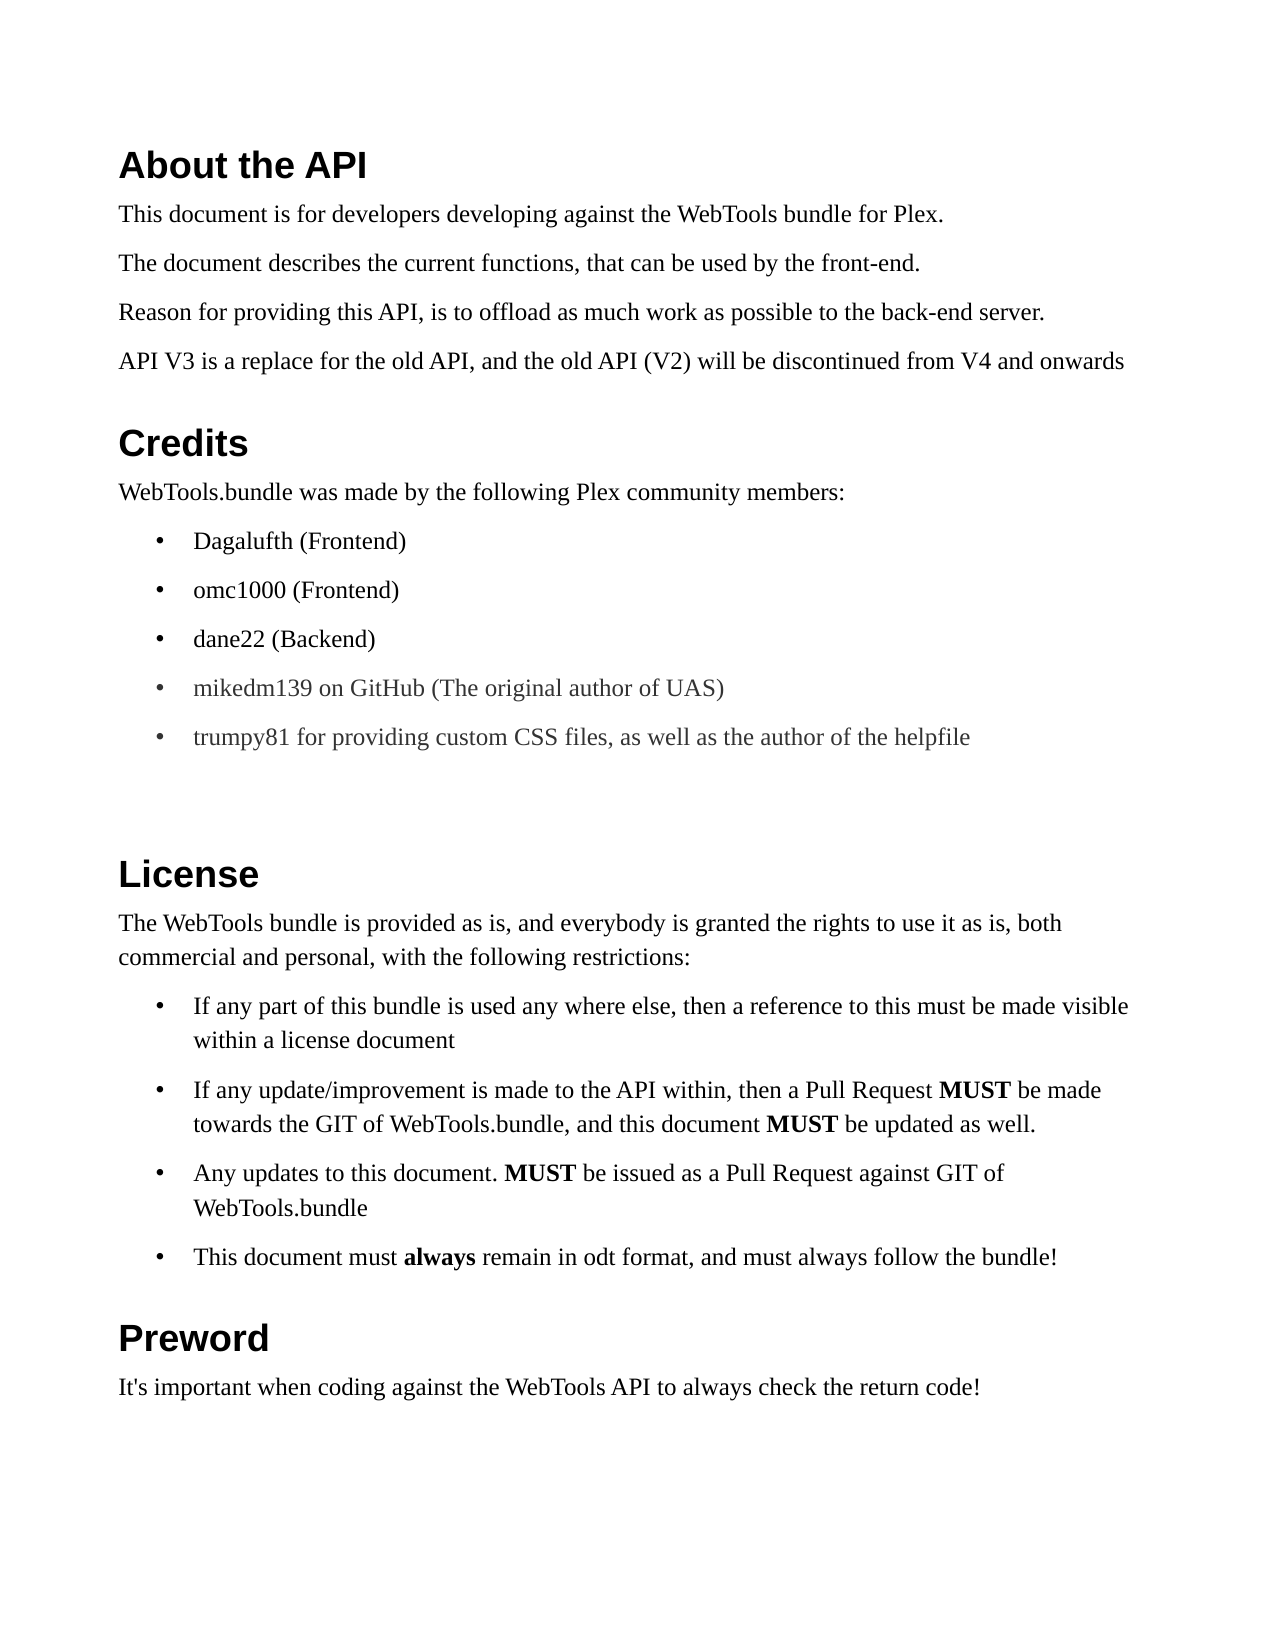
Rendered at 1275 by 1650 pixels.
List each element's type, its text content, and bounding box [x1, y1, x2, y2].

subtitle Preword [118, 1316, 1157, 1359]
list trumpy81 for providing custom CSS files, as well as the author of the helpfile [156, 722, 1157, 751]
text The document describes the current functions, that can be used by the front-end. [118, 248, 1157, 277]
text The WebTools bundle is provided as is, and everybody is granted the rights to use it as is, both commercial and personal, with the following restrictions: [118, 908, 1157, 971]
list If any part of this bundle is used any where else, then a reference to this must be made visible within a license document [156, 991, 1157, 1054]
list Dagalufth (Frontend) [156, 526, 1157, 554]
list dane22 (Backend) [156, 624, 1157, 653]
subtitle Credits [118, 421, 1157, 464]
list Any updates to this document. MUST be issued as a Pull Request against GIT of WebTools.bundle [156, 1158, 1157, 1221]
list mikedm139 on GitHub (The original author of UAS) [156, 673, 1157, 702]
text It's important when coding against the WebTools API to always check the return code! [118, 1372, 1157, 1401]
text Reason for providing this API, is to offload as much work as possible to the back-end server. [118, 297, 1157, 326]
list This document must always remain in odt format, and must always follow the bundle! [156, 1242, 1157, 1271]
subtitle About the API [118, 143, 1157, 187]
list omc1000 (Frontend) [156, 575, 1157, 603]
text WebTools.bundle was made by the following Plex community members: [118, 477, 1157, 505]
text This document is for developers developing against the WebTools bundle for Plex. [118, 199, 1157, 228]
subtitle License [118, 851, 1157, 895]
list If any update/improvement is made to the API within, then a Pull Request MUST be made towards the GIT of WebTools.bundle, and this document MUST be updated as well. [156, 1075, 1157, 1138]
text API V3 is a replace for the old API, and the old API (V2) will be discontinued from V4 and onwards [118, 346, 1157, 375]
